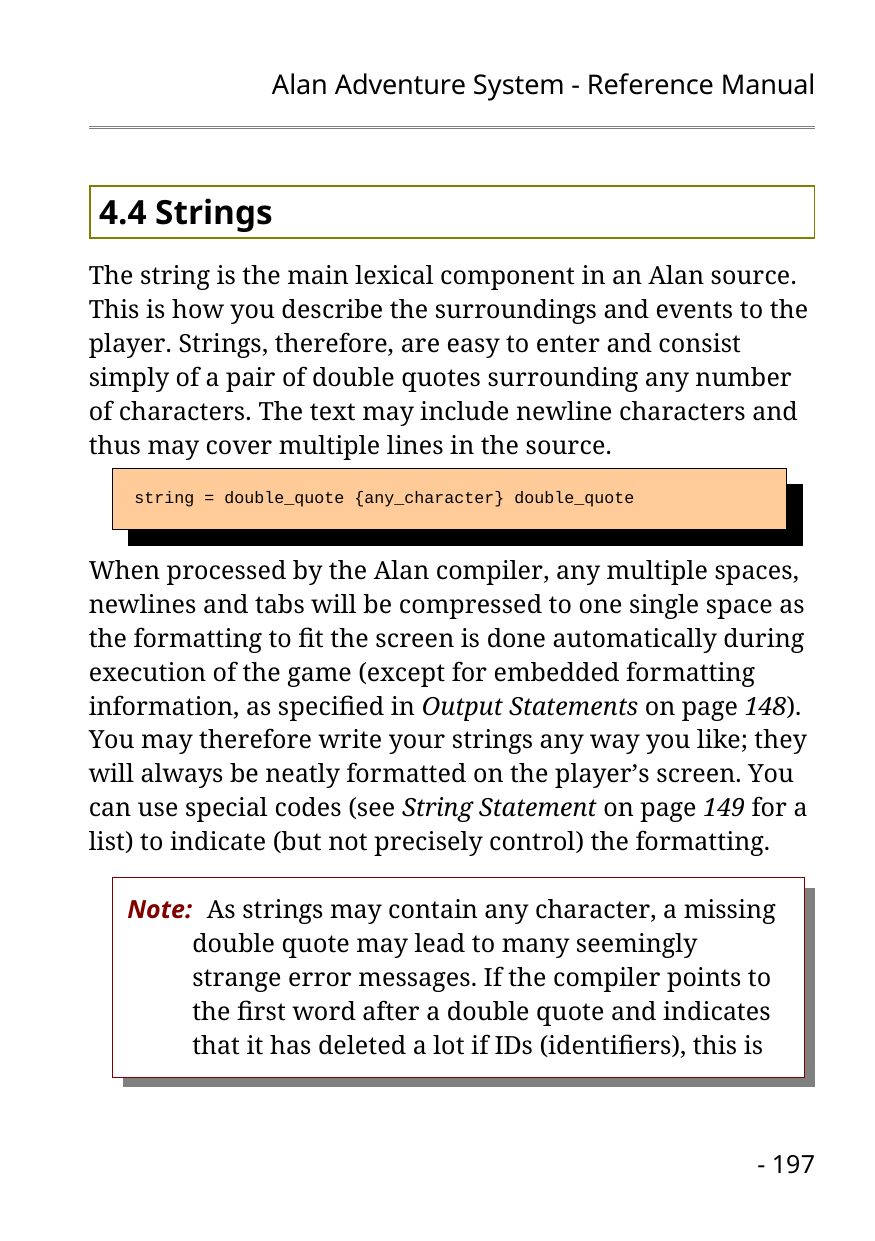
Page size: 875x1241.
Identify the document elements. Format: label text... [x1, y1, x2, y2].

text string = double_quote {any_character} double_quote [113, 469, 786, 529]
text When processed by the Alan compiler, any multiple spaces, newlines and tabs will be compressed to one single space as the formatting to fit the screen is done automatically during execution of the game (except for embedded for­matting information, as specified in Output Statements on page 117). You may therefore write your strings any way you like; they will always be neatly for­matted on the player’s screen. You can use special codes (see String Statement on page 118 for a list) to indicate (but not precisely control) the formatting. [88, 553, 815, 858]
list As strings may contain any character, a missing double quote may lead to many seemingly strange error messages. If the compiler points to the first word after a double quote and indicates that it has deleted a lot if IDs (identifiers), this is [113, 878, 804, 1077]
subtitle Strings [91, 187, 814, 237]
text The string is the main lexical component in an Alan source. This is how you describe the surroundings and events to the player. Strings, therefore, are easy to enter and consist simply of a pair of double quotes surrounding any number of characters. The text may include newline characters and thus may cover multiple lines in the source. [88, 258, 815, 462]
